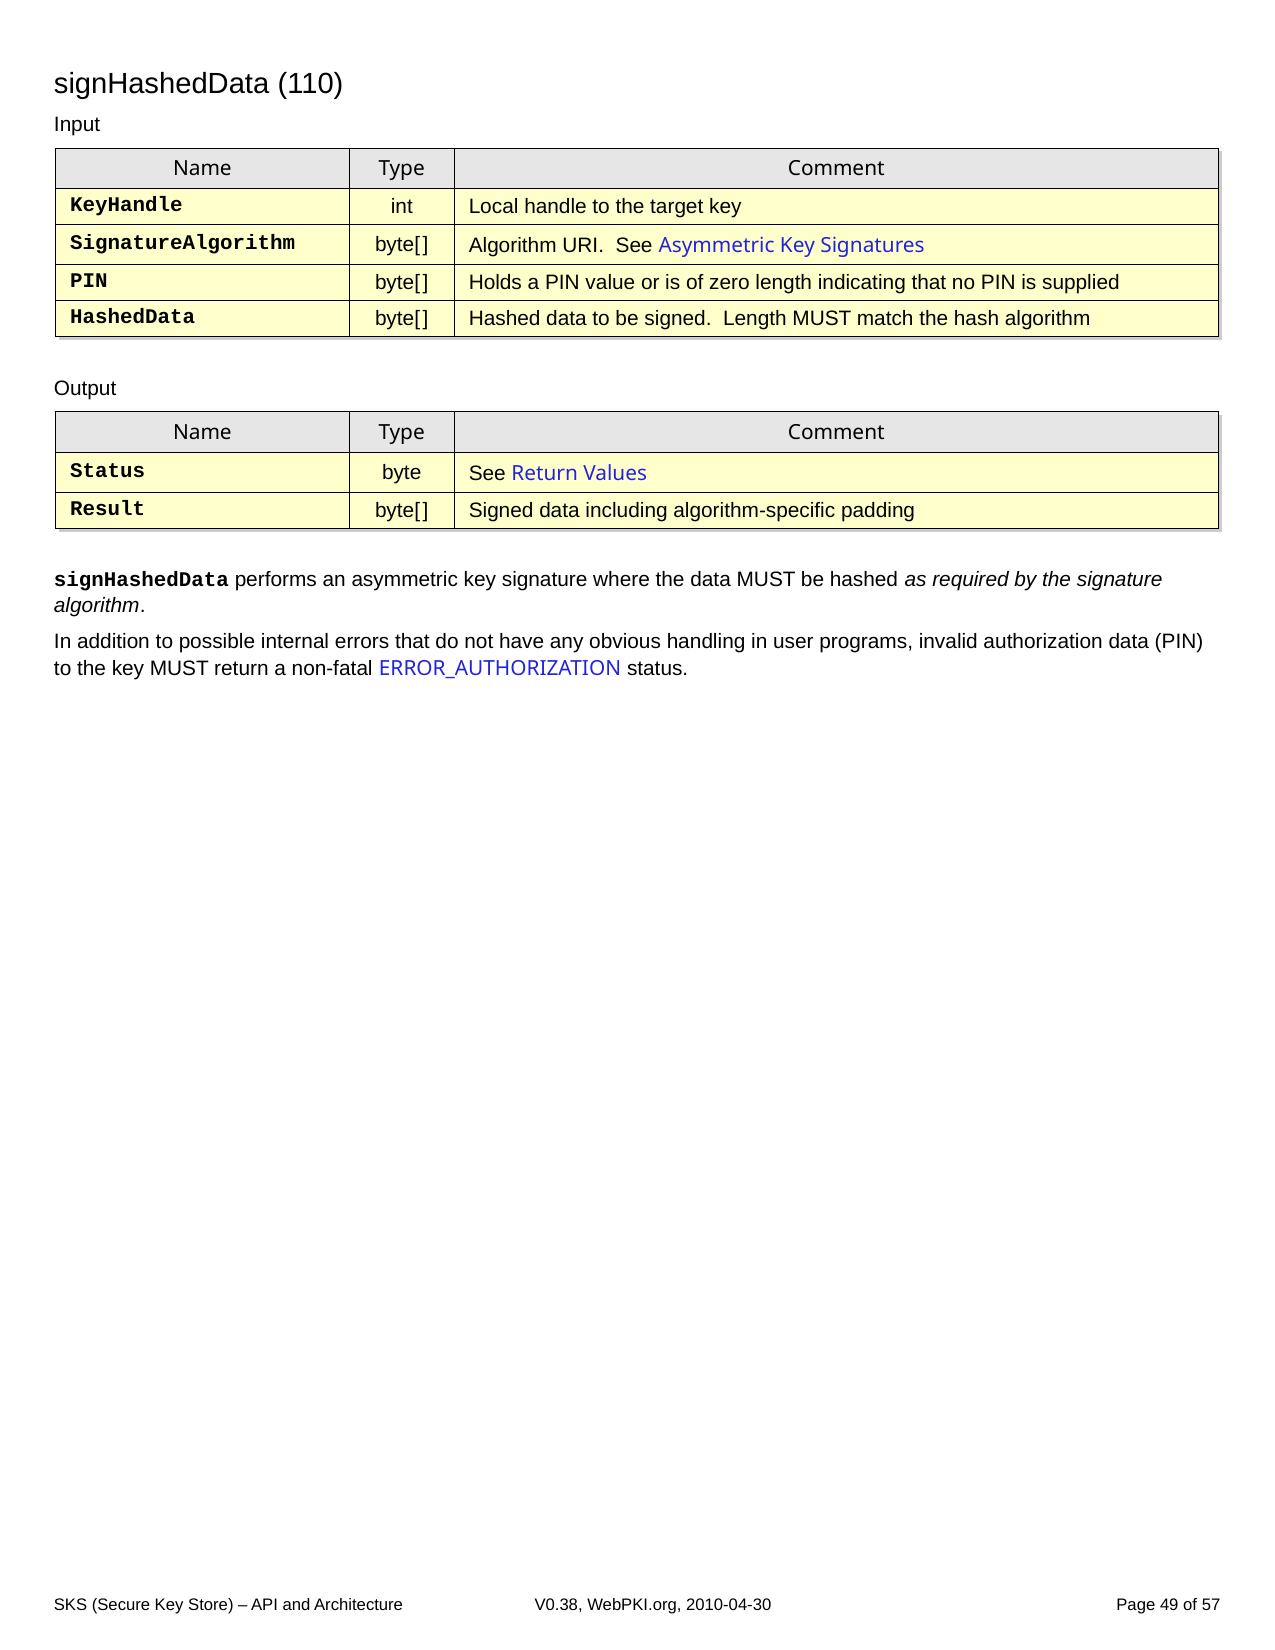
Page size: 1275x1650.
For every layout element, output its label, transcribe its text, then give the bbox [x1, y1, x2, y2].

table_cell Hashed data to be signed. Length MUST match the hash algorithm [455, 301, 1218, 336]
table_cell KeyHandle [56, 189, 349, 224]
table_cell byte⁮[ ] [350, 225, 454, 264]
table_header Name [56, 412, 349, 452]
text In addition to possible internal errors that do not have any obvious handling in user programs, invalid authorization data (PIN) to the key MUST return a non-fatal ERROR_AUTHORIZATION status. [54, 629, 1221, 681]
table_header Type [350, 149, 454, 188]
table_cell SignatureAlgorithm [56, 225, 349, 264]
table_cell PIN [56, 265, 349, 300]
table_header Type [350, 412, 454, 452]
table_cell Result [56, 493, 349, 528]
text signHashedData performs an asymmetric key signature where the data MUST be hashed as required by the signature algorithm. [54, 567, 1221, 617]
table_cell Signed data including algorithm-specific padding [455, 493, 1218, 528]
table_header Comment [455, 149, 1218, 188]
table_cell byte⁮[ ] [350, 265, 454, 300]
table_cell Holds a PIN value or is of zero length indicating that no PIN is supplied [455, 265, 1218, 300]
table_cell Algorithm URI. See Asymmetric Key Signatures ‎ [455, 225, 1218, 264]
table_cell byte [350, 453, 454, 492]
table_cell byte⁮[ ] [350, 493, 454, 528]
table_cell byte⁮[ ] [350, 301, 454, 336]
text Input [54, 112, 1221, 136]
table_cell HashedData [56, 301, 349, 336]
table_cell Local handle to the target key [455, 189, 1218, 224]
table_header Comment [455, 412, 1218, 452]
table_cell See Return Values [455, 453, 1218, 492]
table_cell Status [56, 453, 349, 492]
subtitle signHashedData (110) [54, 66, 1221, 99]
text Output [54, 375, 1221, 399]
table_header Name [56, 149, 349, 188]
table_cell int [350, 189, 454, 224]
